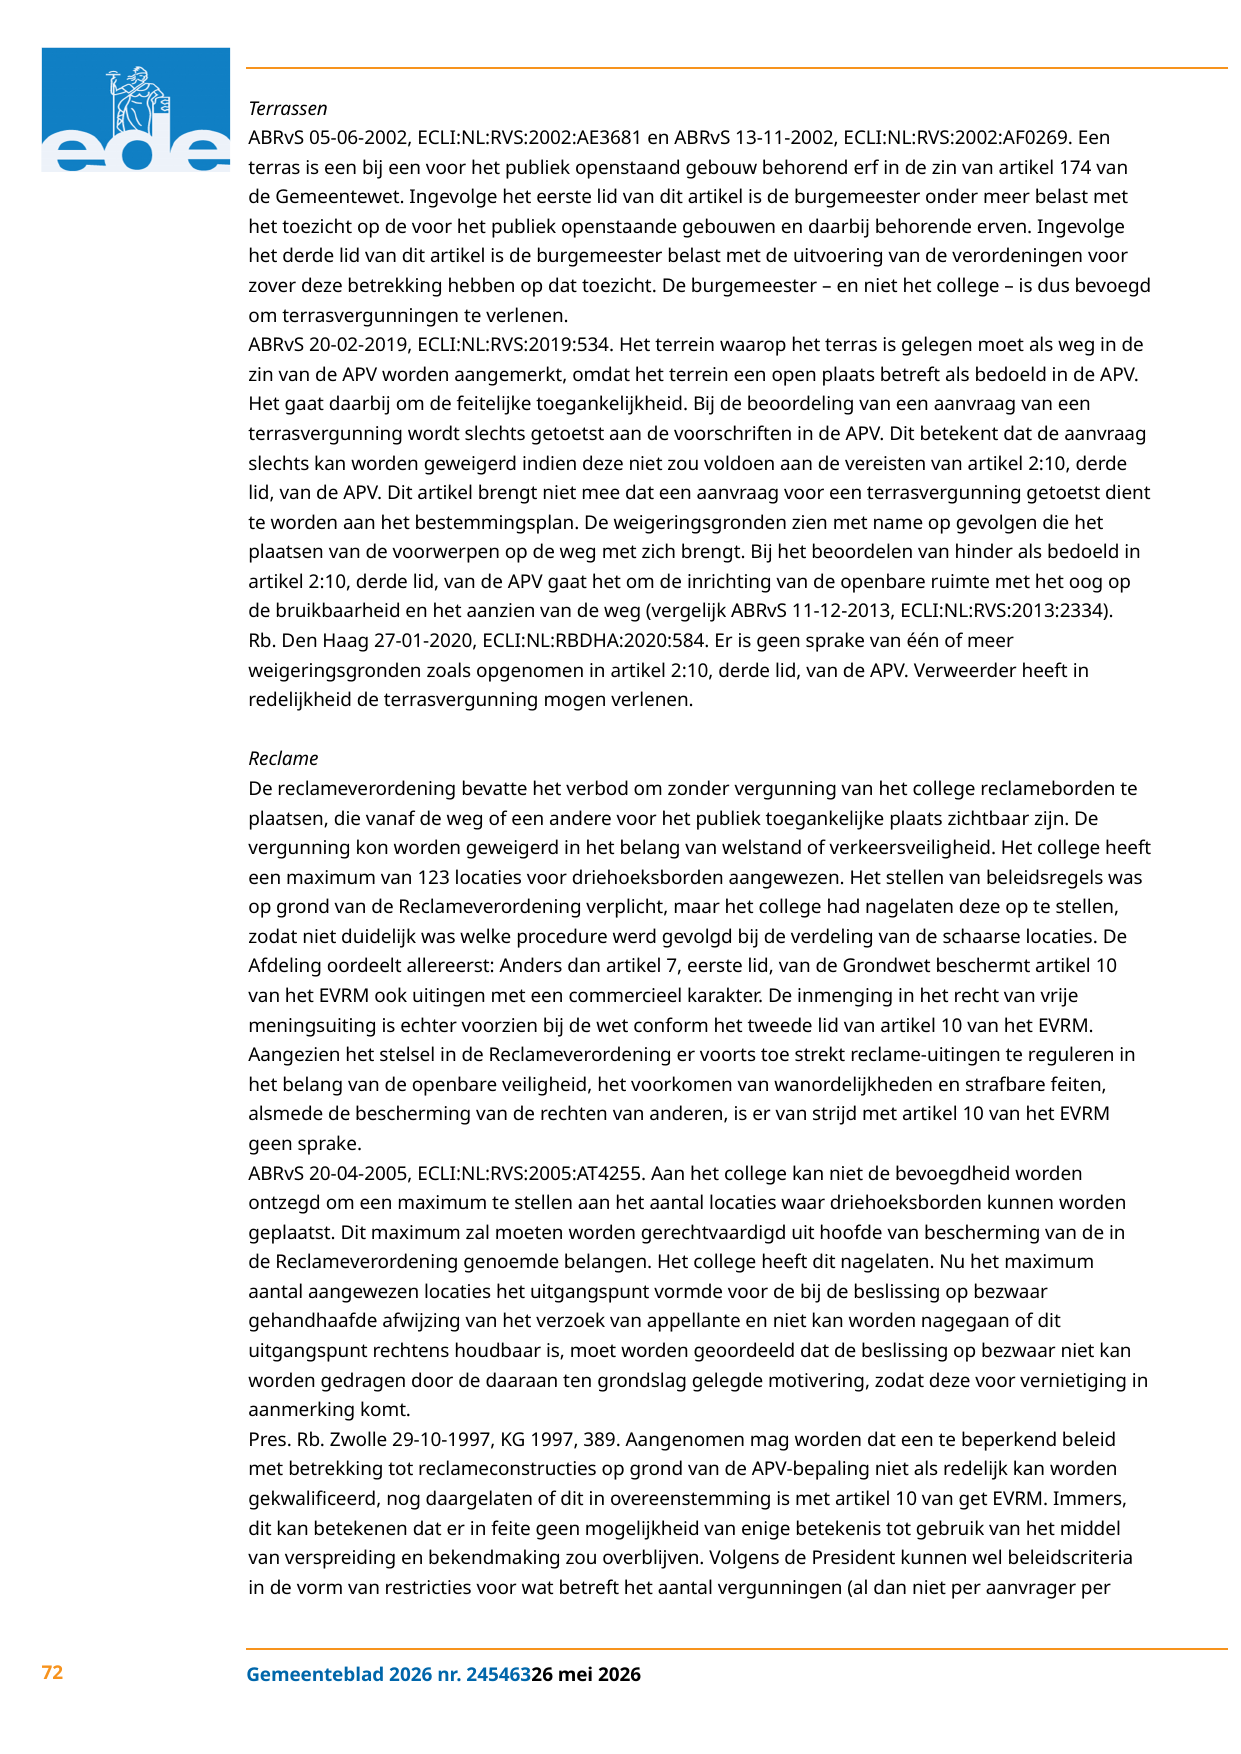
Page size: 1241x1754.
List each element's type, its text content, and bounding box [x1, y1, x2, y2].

text ABRvS 20-02-2019, ECLI:NL:RVS:2019:534. Het terrein waarop het terras is gelegen moet als weg in de zin van de APV worden aangemerkt, omdat het terrein een open plaats betreft als bedoeld in de APV. Het gaat daarbij om de feitelijke toegankelijkheid. Bij de beoordeling van een aanvraag van een terrasvergunning wordt slechts getoetst aan de voorschriften in de APV. Dit betekent dat de aanvraag slechts kan worden geweigerd indien deze niet zou voldoen aan de vereisten van artikel 2:10, derde lid, van de APV. Dit artikel brengt niet mee dat een aanvraag voor een terrasvergunning getoetst dient te worden aan het bestemmingsplan. De weigeringsgronden zien met name op gevolgen die het plaatsen van de voorwerpen op de weg met zich brengt. Bij het beoordelen van hinder als bedoeld in artikel 2:10, derde lid, van de APV gaat het om de inrichting van de openbare ruimte met het oog op de bruikbaarheid en het aanzien van de weg (vergelijk ABRvS 11-12-2013, ECLI:NL:RVS:2013:2334). [248, 331, 1152, 623]
text Reclame [248, 746, 1152, 771]
text Rb. Den Haag 27-01-2020, ECLI:NL:RBDHA:2020:584. Er is geen sprake van één of meer weigeringsgronden zoals opgenomen in artikel 2:10, derde lid, van de APV. Verweerder heeft in redelijkheid de terrasvergunning mogen verlenen. [248, 627, 1152, 712]
text Terrassen [248, 95, 1152, 121]
text De reclameverordening bevatte het verbod om zonder vergunning van het college reclameborden te plaatsen, die vanaf de weg of een andere voor het publiek toegankelijke plaats zichtbaar zijn. De vergunning kon worden geweigerd in het belang van welstand of verkeersveiligheid. Het college heeft een maximum van 123 locaties voor driehoeksborden aangewezen. Het stellen van beleidsregels was op grond van de Reclameverordening verplicht, maar het college had nagelaten deze op te stellen, zodat niet duidelijk was welke procedure werd gevolgd bij de verdeling van de schaarse locaties. De Afdeling oordeelt allereerst: Anders dan artikel 7, eerste lid, van de Grondwet beschermt artikel 10 van het EVRM ook uitingen met een commercieel karakter. De inmenging in het recht van vrije meningsuiting is echter voorzien bij de wet conform het tweede lid van artikel 10 van het EVRM. Aangezien het stelsel in de Reclameverordening er voorts toe strekt reclame-uitingen te reguleren in het belang van de openbare veiligheid, het voorkomen van wanordelijkheden en strafbare feiten, alsmede de bescherming van de rechten van anderen, is er van strijd met artikel 10 van het EVRM geen sprake. [248, 775, 1152, 1156]
picture [41, 47, 231, 172]
text ABRvS 05-06-2002, ECLI:NL:RVS:2002:AE3681 en ABRvS 13-11-2002, ECLI:NL:RVS:2002:AF0269. Een terras is een bij een voor het publiek openstaand gebouw behorend erf in de zin van artikel 174 van de Gemeentewet. Ingevolge het eerste lid van dit artikel is de burgemeester onder meer belast met het toezicht op de voor het publiek openstaande gebouwen en daarbij behorende erven. Ingevolge het derde lid van dit artikel is de burgemeester belast met de uitvoering van de verordeningen voor zover deze betrekking hebben op dat toezicht. De burgemeester – en niet het college – is dus bevoegd om terrasvergunningen te verlenen. [248, 124, 1152, 328]
text ABRvS 20-04-2005, ECLI:NL:RVS:2005:AT4255. Aan het college kan niet de bevoegdheid worden ontzegd om een maximum te stellen aan het aantal locaties waar driehoeksborden kunnen worden geplaatst. Dit maximum zal moeten worden gerechtvaardigd uit hoofde van bescherming van de in de Reclameverordening genoemde belangen. Het college heeft dit nagelaten. Nu het maximum aantal aangewezen locaties het uitgangspunt vormde voor de bij de beslissing op bezwaar gehandhaafde afwijzing van het verzoek van appellante en niet kan worden nagegaan of dit uitgangspunt rechtens houdbaar is, moet worden geoordeeld dat de beslissing op bezwaar niet kan worden gedragen door de daaraan ten grondslag gelegde motivering, zodat deze voor vernietiging in aanmerking komt. [248, 1160, 1152, 1422]
text Pres. Rb. Zwolle 29-10-1997, KG 1997, 389. Aangenomen mag worden dat een te beperkend beleid met betrekking tot reclameconstructies op grond van de APV-bepaling niet als redelijk kan worden gekwalificeerd, nog daargelaten of dit in overeenstemming is met artikel 10 van get EVRM. Immers, dit kan betekenen dat er in feite geen mogelijkheid van enige betekenis tot gebruik van het middel van verspreiding en bekendmaking zou overblijven. Volgens de President kunnen wel beleidscriteria in de vorm van restricties voor wat betreft het aantal vergunningen (al dan niet per aanvrager per [248, 1426, 1152, 1600]
